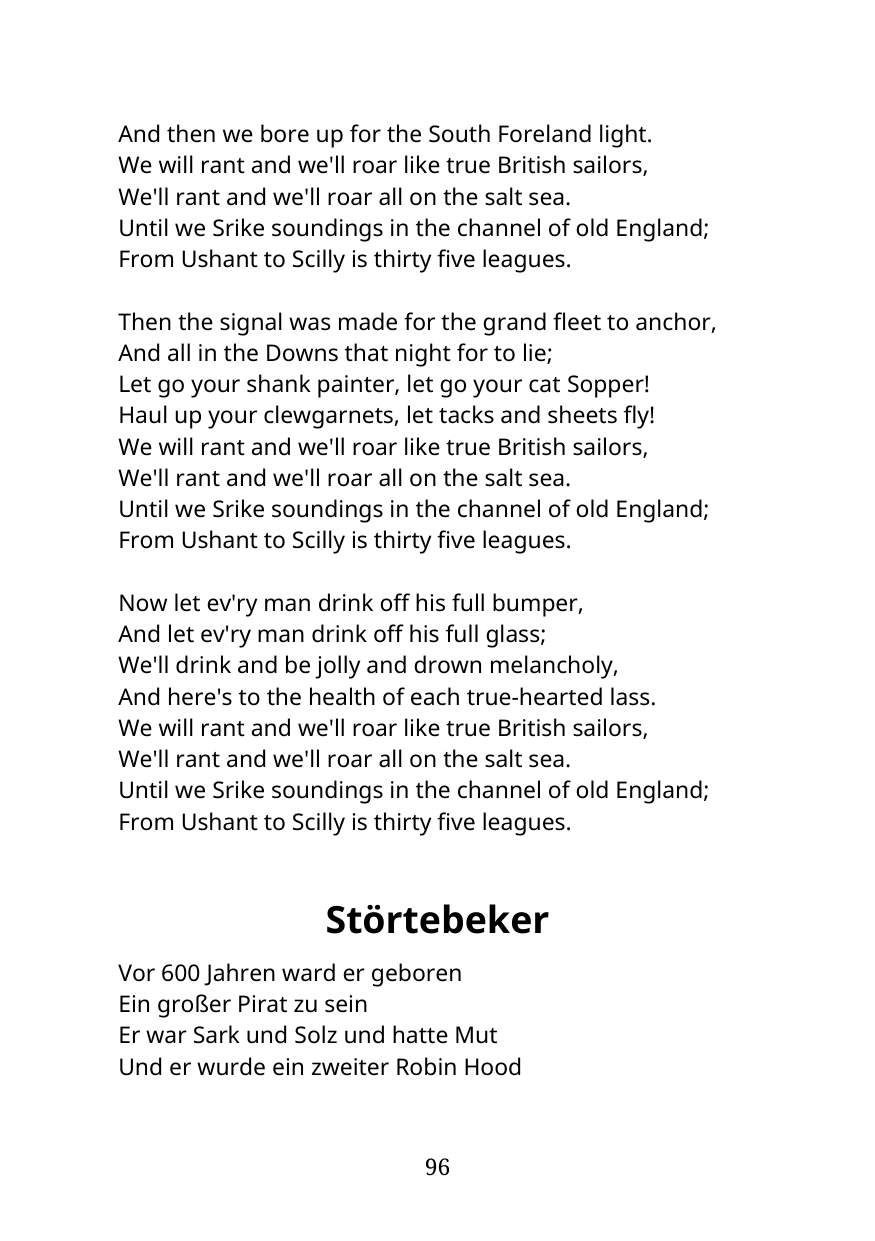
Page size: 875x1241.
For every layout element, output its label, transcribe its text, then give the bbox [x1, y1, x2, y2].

text Until we Srike soundings in the channel of old England; [118, 774, 756, 806]
text And here's to the health of each true-hearted lass. [118, 681, 756, 712]
text Then the signal was made for the grand fleet to anchor, [118, 306, 756, 337]
text From Ushant to Scilly is thirty five leagues. [118, 806, 756, 837]
text From Ushant to Scilly is thirty five leagues. [118, 243, 756, 274]
text And all in the Downs that night for to lie; [118, 337, 756, 368]
subtitle Störtebeker [118, 893, 756, 944]
text We'll rant and we'll roar all on the salt sea. [118, 181, 756, 212]
text Let go your shank painter, let go your cat Sopper! [118, 368, 756, 399]
text Vor 600 Jahren ward er geboren Ein großer Pirat zu sein Er war Sark und Solz und hatte Mut Und er wurde ein zweiter Robin Hood [118, 957, 756, 1082]
text Haul up your clewgarnets, let tacks and sheets fly! [118, 399, 756, 431]
text And let ev'ry man drink off his full glass; [118, 618, 756, 649]
text We will rant and we'll roar like true British sailors, [118, 431, 756, 462]
text We'll drink and be jolly and drown melancholy, [118, 649, 756, 681]
text From Ushant to Scilly is thirty five leagues. [118, 524, 756, 556]
text And then we bore up for the South Foreland light. [118, 118, 756, 149]
text We'll rant and we'll roar all on the salt sea. [118, 743, 756, 774]
text Until we Srike soundings in the channel of old England; [118, 212, 756, 243]
text We'll rant and we'll roar all on the salt sea. [118, 462, 756, 493]
text We will rant and we'll roar like true British sailors, [118, 712, 756, 743]
text Until we Srike soundings in the channel of old England; [118, 493, 756, 524]
text Now let ev'ry man drink off his full bumper, [118, 587, 756, 618]
text We will rant and we'll roar like true British sailors, [118, 149, 756, 181]
